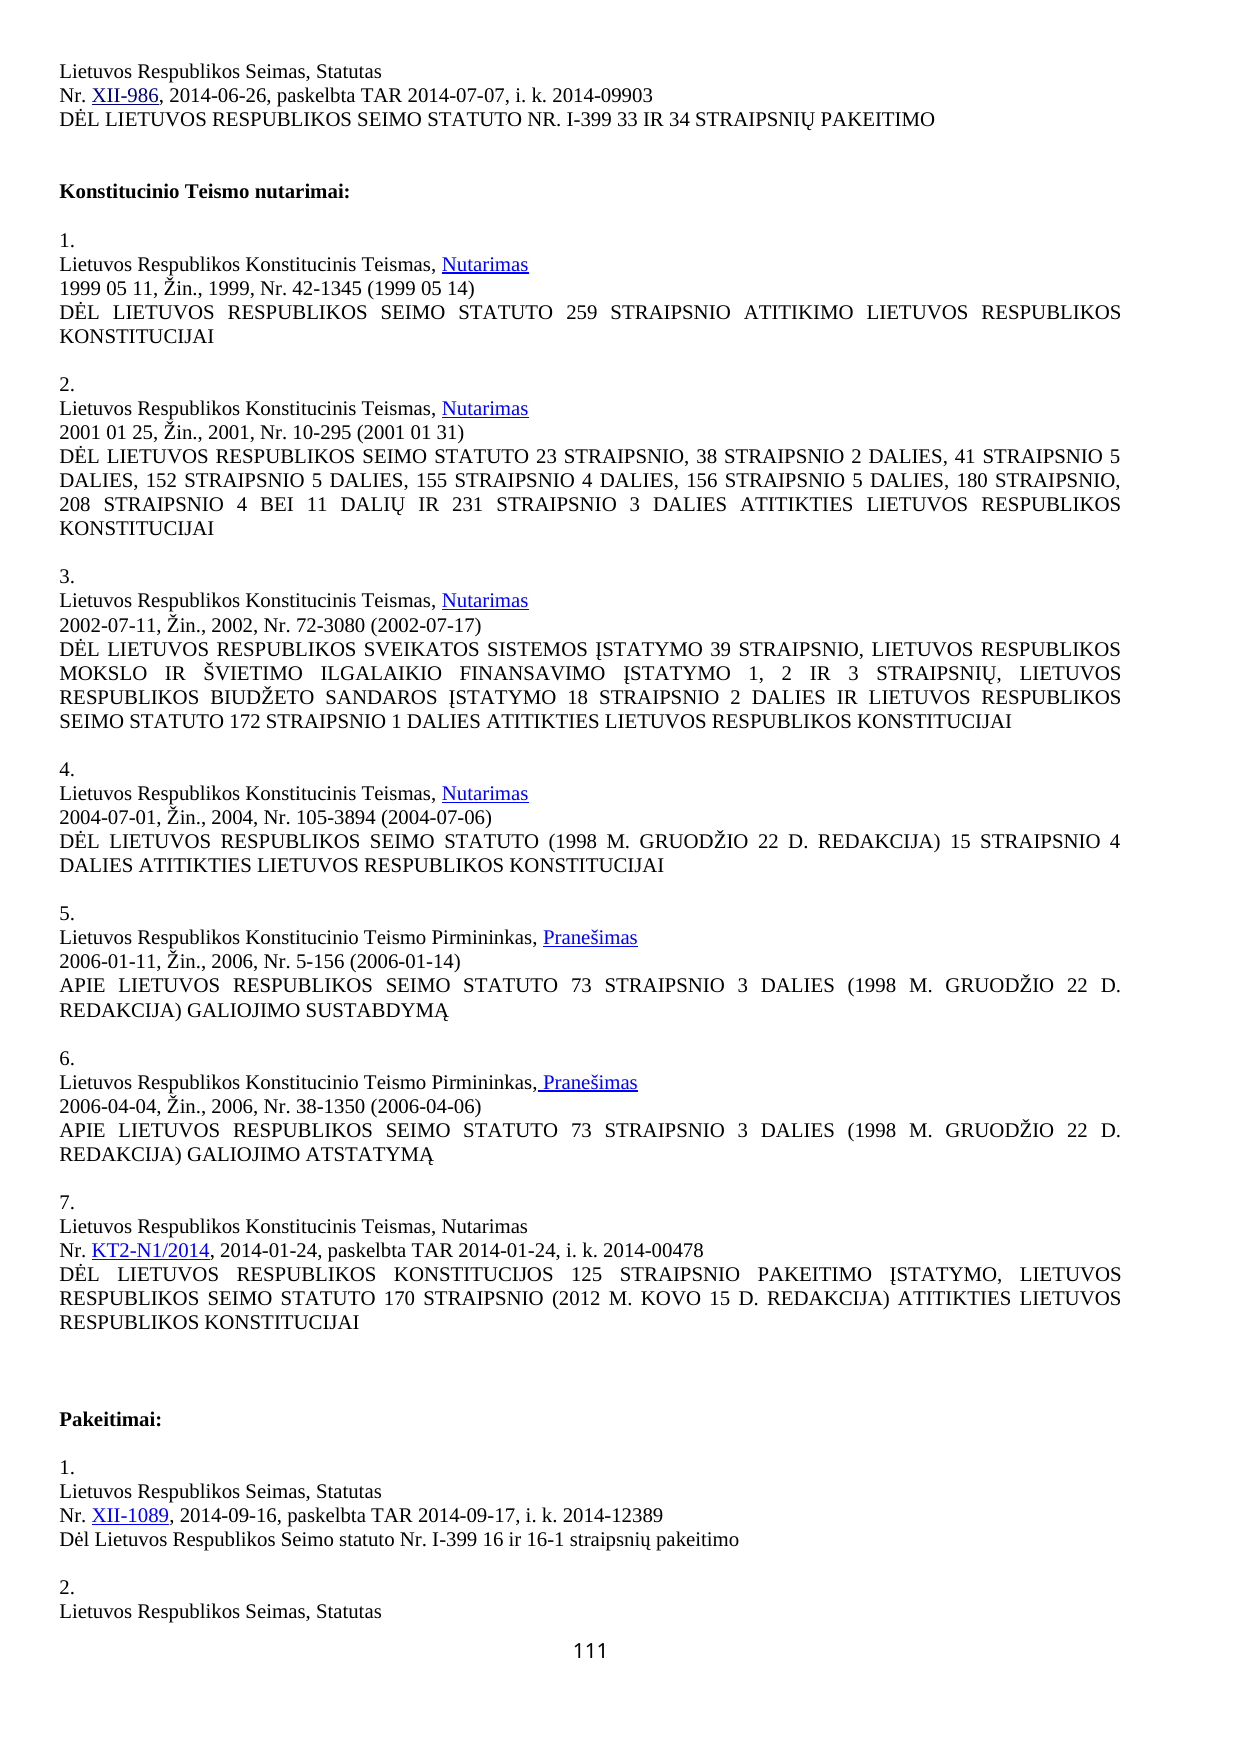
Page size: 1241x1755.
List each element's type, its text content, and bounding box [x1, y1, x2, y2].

text Nr. KT2-N1/2014, 2014-01-24, paskelbta TAR 2014-01-24, i. k. 2014-00478 [59, 1238, 1122, 1262]
text Lietuvos Respublikos Konstitucinis Teismas, Nutarimas [59, 1214, 1122, 1238]
text APIE LIETUVOS RESPUBLIKOS SEIMO STATUTO 73 STRAIPSNIO 3 DALIES (1998 M. GRUODŽIO 22 D. REDAKCIJA) GALIOJIMO ATSTATYMĄ [59, 1118, 1122, 1166]
text 2001 01 25, Žin., 2001, Nr. 10-295 (2001 01 31) [59, 420, 1122, 444]
text Lietuvos Respublikos Konstitucinio Teismo Pirmininkas, Pranešimas [59, 925, 1122, 949]
text Konstitucinio Teismo nutarimai: [59, 179, 1122, 203]
text Pakeitimai: [59, 1407, 1122, 1431]
text DĖL LIETUVOS RESPUBLIKOS SEIMO STATUTO NR. I-399 33 IR 34 STRAIPSNIŲ PAKEITIMO [59, 107, 1122, 131]
text 1. [59, 227, 1122, 252]
text Nr. XII-1089, 2014-09-16, paskelbta TAR 2014-09-17, i. k. 2014-12389 [59, 1503, 1122, 1527]
text 4. [59, 757, 1122, 781]
text 1. [59, 1455, 1122, 1479]
text Lietuvos Respublikos Konstitucinis Teismas, Nutarimas [59, 781, 1122, 805]
text APIE LIETUVOS RESPUBLIKOS SEIMO STATUTO 73 STRAIPSNIO 3 DALIES (1998 M. GRUODŽIO 22 D. REDAKCIJA) GALIOJIMO SUSTABDYMĄ [59, 973, 1122, 1022]
text 2006-01-11, Žin., 2006, Nr. 5-156 (2006-01-14) [59, 949, 1122, 973]
text Lietuvos Respublikos Seimas, Statutas [59, 59, 1122, 83]
text DĖL LIETUVOS RESPUBLIKOS SEIMO STATUTO 259 STRAIPSNIO ATITIKIMO LIETUVOS RESPUBLIKOS KONSTITUCIJAI [59, 300, 1122, 348]
text DĖL LIETUVOS RESPUBLIKOS KONSTITUCIJOS 125 STRAIPSNIO PAKEITIMO ĮSTATYMO, LIETUVOS RESPUBLIKOS SEIMO STATUTO 170 STRAIPSNIO (2012 M. KOVO 15 D. REDAKCIJA) ATITIKTIES LIETUVOS RESPUBLIKOS KONSTITUCIJAI [59, 1262, 1122, 1334]
text Dėl Lietuvos Respublikos Seimo statuto Nr. I-399 16 ir 16-1 straipsnių pakeitimo [59, 1527, 1122, 1551]
text 2. [59, 1575, 1122, 1599]
text Nr. XII-986, 2014-06-26, paskelbta TAR 2014-07-07, i. k. 2014-09903 [59, 83, 1122, 107]
text DĖL LIETUVOS RESPUBLIKOS SEIMO STATUTO 23 STRAIPSNIO, 38 STRAIPSNIO 2 DALIES, 41 STRAIPSNIO 5 DALIES, 152 STRAIPSNIO 5 DALIES, 155 STRAIPSNIO 4 DALIES, 156 STRAIPSNIO 5 DALIES, 180 STRAIPSNIO, 208 STRAIPSNIO 4 BEI 11 DALIŲ IR 231 STRAIPSNIO 3 DALIES ATITIKTIES LIETUVOS RESPUBLIKOS KONSTITUCIJAI [59, 444, 1122, 540]
text 2002-07-11, Žin., 2002, Nr. 72-3080 (2002-07-17) [59, 612, 1122, 637]
text 2004-07-01, Žin., 2004, Nr. 105-3894 (2004-07-06) [59, 805, 1122, 829]
text 2006-04-04, Žin., 2006, Nr. 38-1350 (2006-04-06) [59, 1094, 1122, 1118]
text 7. [59, 1190, 1122, 1214]
text 1999 05 11, Žin., 1999, Nr. 42-1345 (1999 05 14) [59, 276, 1122, 300]
text DĖL LIETUVOS RESPUBLIKOS SVEIKATOS SISTEMOS ĮSTATYMO 39 STRAIPSNIO, LIETUVOS RESPUBLIKOS MOKSLO IR ŠVIETIMO ILGALAIKIO FINANSAVIMO ĮSTATYMO 1, 2 IR 3 STRAIPSNIŲ, LIETUVOS RESPUBLIKOS BIUDŽETO SANDAROS ĮSTATYMO 18 STRAIPSNIO 2 DALIES IR LIETUVOS RESPUBLIKOS SEIMO STATUTO 172 STRAIPSNIO 1 DALIES ATITIKTIES LIETUVOS RESPUBLIKOS KONSTITUCIJAI [59, 637, 1122, 733]
text Lietuvos Respublikos Konstitucinis Teismas, Nutarimas [59, 252, 1122, 276]
text 3. [59, 564, 1122, 588]
text Lietuvos Respublikos Seimas, Statutas [59, 1599, 1122, 1623]
text 2. [59, 372, 1122, 396]
text Lietuvos Respublikos Konstitucinio Teismo Pirmininkas, Pranešimas [59, 1070, 1122, 1094]
text Lietuvos Respublikos Seimas, Statutas [59, 1479, 1122, 1503]
text 6. [59, 1046, 1122, 1070]
text Lietuvos Respublikos Konstitucinis Teismas, Nutarimas [59, 588, 1122, 612]
text DĖL LIETUVOS RESPUBLIKOS SEIMO STATUTO (1998 M. GRUODŽIO 22 D. REDAKCIJA) 15 STRAIPSNIO 4 DALIES ATITIKTIES LIETUVOS RESPUBLIKOS KONSTITUCIJAI [59, 829, 1122, 877]
text Lietuvos Respublikos Konstitucinis Teismas, Nutarimas [59, 396, 1122, 420]
text 5. [59, 901, 1122, 925]
